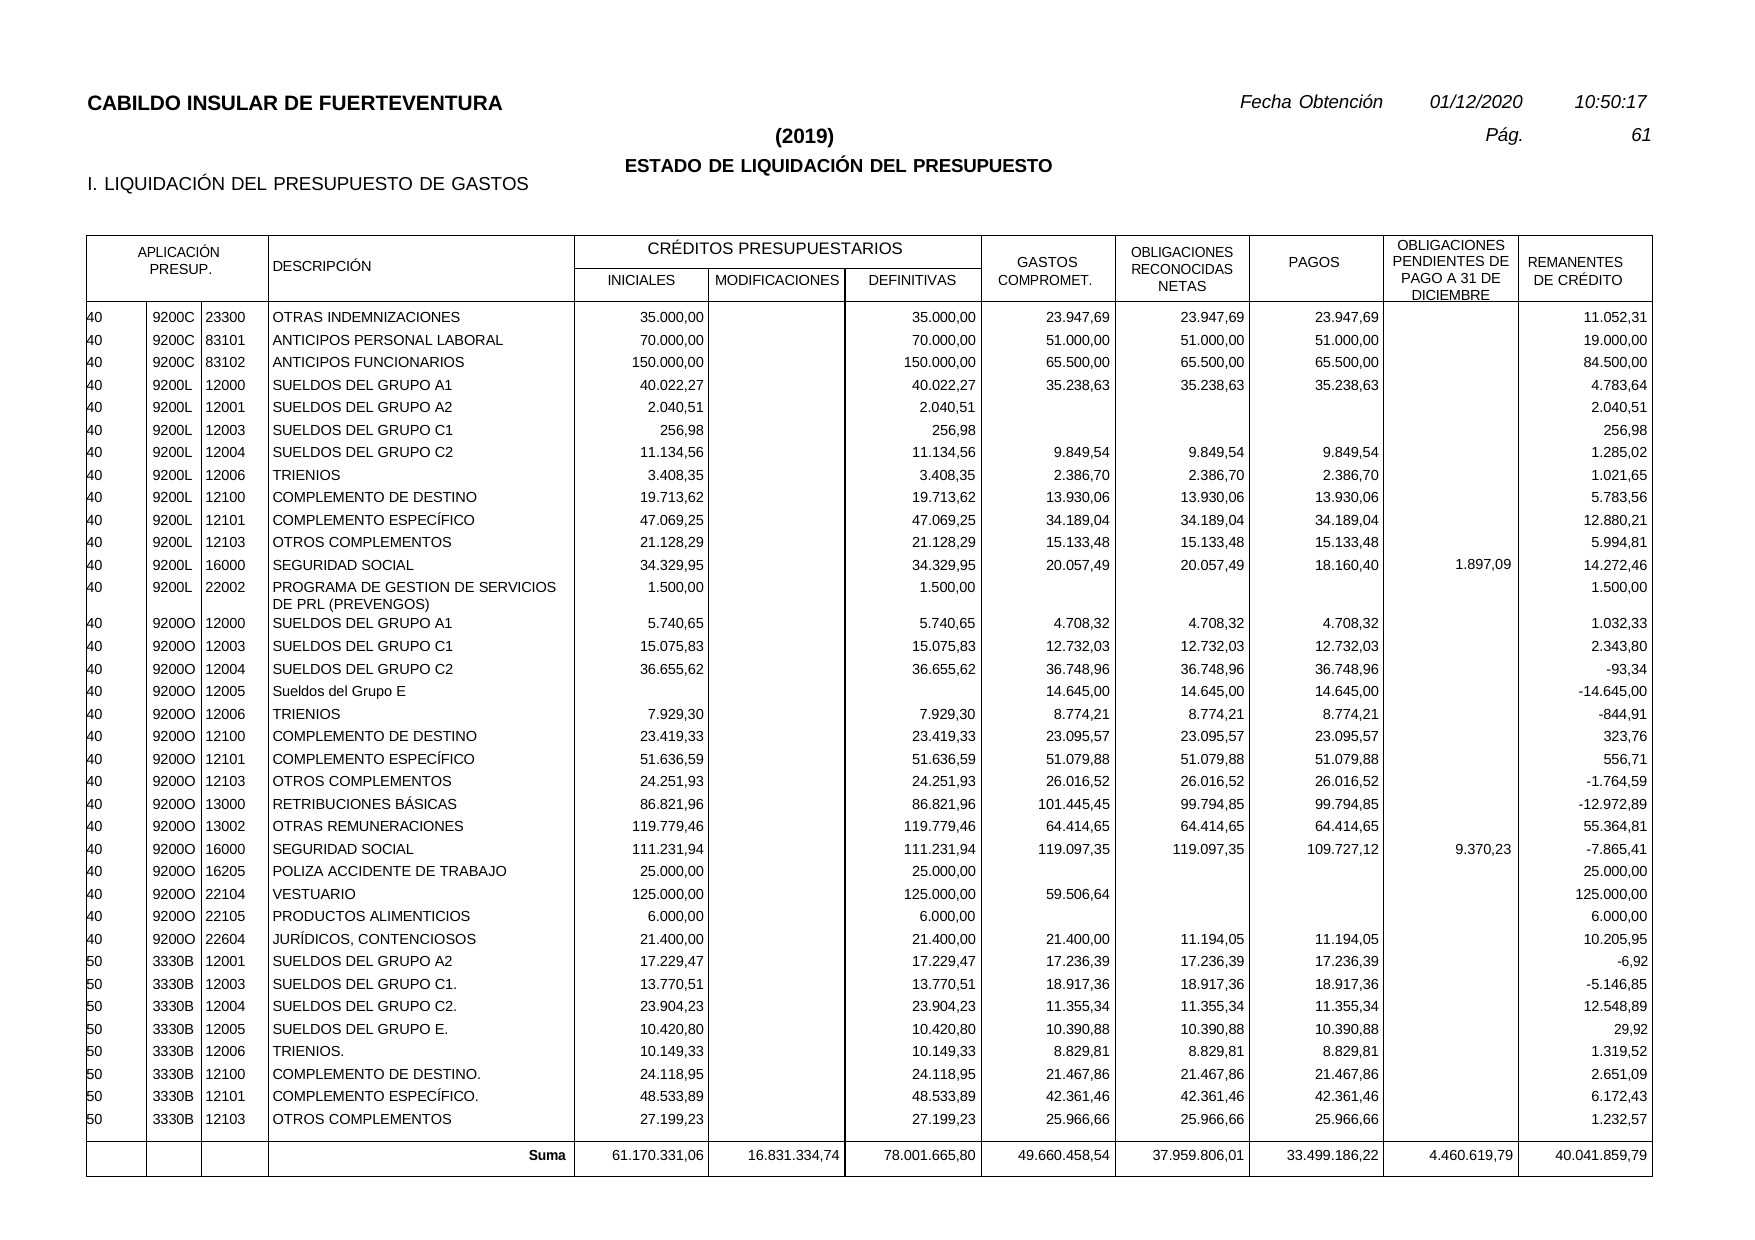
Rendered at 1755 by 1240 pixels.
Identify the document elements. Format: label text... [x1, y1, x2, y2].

table_cell 15.075,83 [846, 635, 981, 657]
table_cell 40 [87, 792, 146, 815]
table_cell 13.770,51 [846, 972, 981, 995]
table_cell Suma [269, 1142, 574, 1176]
table_cell 101.445,45 [982, 792, 1115, 815]
table_cell [1384, 815, 1518, 837]
table_cell 12006 [202, 702, 268, 725]
table_cell 4.708,32 [982, 614, 1115, 635]
table_cell [147, 1142, 201, 1176]
table_cell 3.408,35 [575, 463, 708, 486]
table_cell 83101 [202, 328, 268, 351]
table_cell 1.500,00 [846, 576, 981, 595]
table_cell [982, 595, 1115, 614]
table_cell 9200L [147, 508, 201, 531]
table_cell 11.355,34 [982, 995, 1115, 1017]
table_cell OTROS COMPLEMENTOS [269, 770, 574, 792]
table_cell [1384, 702, 1518, 725]
table_header DESCRIPCIÓN [269, 236, 574, 301]
table_cell 12003 [202, 418, 268, 441]
table_cell 256,98 [846, 418, 981, 441]
table_cell -93,34 [1519, 657, 1652, 680]
table_cell 12001 [202, 950, 268, 972]
table_cell 35.000,00 [846, 302, 981, 328]
table_cell 8.774,21 [1250, 702, 1383, 725]
table_cell 15.133,48 [1250, 531, 1383, 553]
table_cell 21.128,29 [846, 531, 981, 553]
table_cell 40 [87, 815, 146, 837]
table_cell 9200O [147, 657, 201, 680]
table_cell 9200C [147, 302, 201, 328]
table_cell 47.069,25 [846, 508, 981, 531]
table_cell 40 [87, 463, 146, 486]
table_cell 10.420,80 [575, 1017, 708, 1040]
table_cell 2.386,70 [1250, 463, 1383, 486]
table_cell 17.236,39 [982, 950, 1115, 972]
table_cell 1.032,33 [1519, 614, 1652, 635]
table_cell PRODUCTOS ALIMENTICIOS [269, 905, 574, 927]
table_cell TRIENIOS [269, 463, 574, 486]
table_cell [1384, 792, 1518, 815]
table_cell 65.500,00 [1250, 351, 1383, 373]
table_header PAGOS [1250, 236, 1383, 301]
table_cell 34.189,04 [982, 508, 1115, 531]
table_cell 11.134,56 [846, 441, 981, 463]
table_cell 8.774,21 [982, 702, 1115, 725]
table_cell 40 [87, 302, 146, 328]
table_cell -14.645,00 [1519, 680, 1652, 702]
table_cell 9200O [147, 770, 201, 792]
table_cell 12.732,03 [1116, 635, 1249, 657]
table_cell 12004 [202, 995, 268, 1017]
table_cell 13000 [202, 792, 268, 815]
table_cell 34.189,04 [1250, 508, 1383, 531]
table_cell 64.414,65 [1116, 815, 1249, 837]
table_cell [1384, 614, 1518, 635]
table_cell 111.231,94 [575, 837, 708, 860]
table_cell 55.364,81 [1519, 815, 1652, 837]
table_cell 119.097,35 [982, 837, 1115, 860]
table_cell 23.904,23 [846, 995, 981, 1017]
table_cell 51.636,59 [846, 747, 981, 770]
table_cell 12.732,03 [982, 635, 1115, 657]
table_cell 13.930,06 [982, 486, 1115, 508]
table_cell 37.959.806,01 [1116, 1142, 1249, 1176]
table_cell 9200L [147, 553, 201, 576]
table_cell [1250, 905, 1383, 927]
table_cell 40 [87, 531, 146, 553]
table_cell OTROS COMPLEMENTOS [269, 531, 574, 553]
table_cell 4.783,64 [1519, 373, 1652, 396]
table_cell 35.238,63 [982, 373, 1115, 396]
table_cell 48.533,89 [575, 1085, 708, 1107]
table_cell 2.651,09 [1519, 1062, 1652, 1085]
table_cell DE PRL (PREVENGOS) [269, 595, 574, 614]
table_cell 10.205,95 [1519, 927, 1652, 950]
table_cell 23300 [202, 302, 268, 328]
table_cell 34.189,04 [1116, 508, 1249, 531]
table_cell [1250, 396, 1383, 418]
table_cell [1116, 882, 1249, 905]
table_cell 23.904,23 [575, 995, 708, 1017]
table_header CRÉDITOS PRESUPUESTARIOS [575, 236, 981, 268]
table_cell 12100 [202, 725, 268, 747]
table_cell 25.966,66 [1116, 1107, 1249, 1141]
table_cell 78.001.665,80 [846, 1142, 981, 1176]
table_cell 7.929,30 [575, 702, 708, 725]
table_cell 40 [87, 747, 146, 770]
table_cell 556,71 [1519, 747, 1652, 770]
table_cell SUELDOS DEL GRUPO C1 [269, 635, 574, 657]
table_cell 256,98 [1519, 418, 1652, 441]
table_cell 6.172,43 [1519, 1085, 1652, 1107]
table_cell 8.829,81 [1250, 1040, 1383, 1062]
table_cell 18.917,36 [982, 972, 1115, 995]
table_cell 256,98 [575, 418, 708, 441]
table_cell 86.821,96 [575, 792, 708, 815]
table_cell JURÍDICOS, CONTENCIOSOS [269, 927, 574, 950]
table_cell 20.057,49 [982, 553, 1115, 576]
table_cell 15.133,48 [1116, 531, 1249, 553]
table_cell SEGURIDAD SOCIAL [269, 553, 574, 576]
table_cell 5.740,65 [846, 614, 981, 635]
table_cell 12.548,89 [1519, 995, 1652, 1017]
table_cell 12005 [202, 1017, 268, 1040]
table_cell SUELDOS DEL GRUPO C1. [269, 972, 574, 995]
table_cell 5.994,81 [1519, 531, 1652, 553]
table_cell INICIALES [575, 269, 708, 301]
table_cell [982, 905, 1115, 927]
table_cell 40 [87, 486, 146, 508]
table_cell 25.000,00 [575, 860, 708, 882]
table_cell 18.160,40 [1250, 553, 1383, 576]
table_cell 51.000,00 [1116, 328, 1249, 351]
table_cell Sueldos del Grupo E [269, 680, 574, 702]
table_cell 40 [87, 680, 146, 702]
table_cell OTRAS REMUNERACIONES [269, 815, 574, 837]
table_cell 1.500,00 [1519, 576, 1652, 595]
table_cell 6.000,00 [575, 905, 708, 927]
table_cell 12101 [202, 1085, 268, 1107]
table_cell 3330B [147, 1062, 201, 1085]
table_cell 40.022,27 [846, 373, 981, 396]
table_cell -7.865,41 [1519, 837, 1652, 860]
table_cell 23.095,57 [982, 725, 1115, 747]
table_cell 5.740,65 [575, 614, 708, 635]
table_cell -5.146,85 [1519, 972, 1652, 995]
table_cell 21.467,86 [982, 1062, 1115, 1085]
table_cell [982, 418, 1115, 441]
table_cell 14.272,46 [1519, 553, 1652, 576]
table_cell 3.408,35 [846, 463, 981, 486]
table_cell [147, 595, 201, 614]
table_cell OTRAS INDEMNIZACIONES [269, 302, 574, 328]
table_cell 17.229,47 [846, 950, 981, 972]
table_cell 150.000,00 [846, 351, 981, 373]
table_cell 40 [87, 882, 146, 905]
table_header REMANENTES DE CRÉDITO [1519, 236, 1652, 301]
table_header APLICACIÓN PRESUP. [87, 236, 268, 301]
table_cell 25.000,00 [1519, 860, 1652, 882]
table_cell TRIENIOS. [269, 1040, 574, 1062]
table_cell 22002 [202, 576, 268, 595]
table_cell [1519, 595, 1652, 614]
table_cell 40 [87, 770, 146, 792]
table_cell 40 [87, 441, 146, 463]
table_cell 21.400,00 [575, 927, 708, 950]
table_cell 50 [87, 995, 146, 1017]
table_cell 10.420,80 [846, 1017, 981, 1040]
table_cell 119.779,46 [575, 815, 708, 837]
table_cell 20.057,49 [1116, 553, 1249, 576]
table_cell -1.764,59 [1519, 770, 1652, 792]
table_cell 11.194,05 [1116, 927, 1249, 950]
table_cell [1250, 576, 1383, 595]
table_cell 22604 [202, 927, 268, 950]
table_cell 25.966,66 [982, 1107, 1115, 1141]
table_cell 51.000,00 [982, 328, 1115, 351]
table_cell 42.361,46 [1250, 1085, 1383, 1107]
table_cell 119.097,35 [1116, 837, 1249, 860]
table_cell TRIENIOS [269, 702, 574, 725]
table_header GASTOS COMPROMET. [982, 236, 1115, 301]
table_cell [202, 1142, 268, 1176]
table_cell 40 [87, 553, 146, 576]
table_cell 12004 [202, 441, 268, 463]
table_cell 2.386,70 [1116, 463, 1249, 486]
table_cell 40 [87, 351, 146, 373]
table_cell 8.774,21 [1116, 702, 1249, 725]
table_cell 1.285,02 [1519, 441, 1652, 463]
table_cell 25.966,66 [1250, 1107, 1383, 1141]
table_cell 13002 [202, 815, 268, 837]
table_cell 1.897,09 [1384, 302, 1518, 576]
table_cell 2.343,80 [1519, 635, 1652, 657]
table_cell 26.016,52 [982, 770, 1115, 792]
table_cell SEGURIDAD SOCIAL [269, 837, 574, 860]
table_cell 84.500,00 [1519, 351, 1652, 373]
table_cell 23.947,69 [1116, 302, 1249, 328]
table_cell RETRIBUCIONES BÁSICAS [269, 792, 574, 815]
table_cell 6.000,00 [846, 905, 981, 927]
table_cell ANTICIPOS FUNCIONARIOS [269, 351, 574, 373]
table_cell 23.947,69 [982, 302, 1115, 328]
table_cell [1384, 747, 1518, 770]
table_cell [1250, 860, 1383, 882]
table_cell 19.713,62 [575, 486, 708, 508]
table_cell [575, 595, 708, 614]
table_cell 15.075,83 [575, 635, 708, 657]
table_cell 9200C [147, 351, 201, 373]
table_cell 9.370,23 [1384, 837, 1518, 1141]
table_cell [846, 680, 981, 702]
table_cell [1116, 418, 1249, 441]
table_cell 23.095,57 [1250, 725, 1383, 747]
table_cell 11.355,34 [1250, 995, 1383, 1017]
table_cell 9200L [147, 531, 201, 553]
table_cell 34.329,95 [846, 553, 981, 576]
table_cell 35.238,63 [1116, 373, 1249, 396]
table_cell [1384, 770, 1518, 792]
table_cell 9200L [147, 373, 201, 396]
table_cell 17.236,39 [1116, 950, 1249, 972]
table_cell 65.500,00 [1116, 351, 1249, 373]
table_cell 9200O [147, 747, 201, 770]
table_cell 119.779,46 [846, 815, 981, 837]
table_cell VESTUARIO [269, 882, 574, 905]
table_cell 21.400,00 [846, 927, 981, 950]
table_cell 40 [87, 927, 146, 950]
table_cell 10.390,88 [1116, 1017, 1249, 1040]
table_cell 40 [87, 905, 146, 927]
table_header OBLIGACIONES RECONOCIDAS NETAS [1116, 236, 1249, 301]
table_cell 21.467,86 [1116, 1062, 1249, 1085]
table_cell 40 [87, 614, 146, 635]
table_cell [1384, 576, 1518, 595]
table_cell 3330B [147, 1040, 201, 1062]
table_cell 49.660.458,54 [982, 1142, 1115, 1176]
table_cell 51.079,88 [1116, 747, 1249, 770]
table_cell 12006 [202, 1040, 268, 1062]
table_cell 13.930,06 [1250, 486, 1383, 508]
table_cell 1.500,00 [575, 576, 708, 595]
table_cell 4.460.619,79 [1384, 1142, 1518, 1176]
table_cell 9200O [147, 815, 201, 837]
table_cell 64.414,65 [982, 815, 1115, 837]
table_cell 9200L [147, 463, 201, 486]
table_cell [202, 595, 268, 614]
table_cell 23.947,69 [1250, 302, 1383, 328]
table_cell 18.917,36 [1250, 972, 1383, 995]
table_cell 12101 [202, 747, 268, 770]
table_cell 9200L [147, 441, 201, 463]
table_cell 9200O [147, 680, 201, 702]
table_cell 323,76 [1519, 725, 1652, 747]
table_cell 42.361,46 [1116, 1085, 1249, 1107]
table_cell 10.390,88 [1250, 1017, 1383, 1040]
table_cell 19.713,62 [846, 486, 981, 508]
table_cell COMPLEMENTO ESPECÍFICO [269, 508, 574, 531]
table_cell 13.770,51 [575, 972, 708, 995]
table_cell 40.041.859,79 [1519, 1142, 1652, 1176]
table_cell 9200O [147, 635, 201, 657]
table_cell 3330B [147, 995, 201, 1017]
table_cell 14.645,00 [1250, 680, 1383, 702]
table_cell 9200O [147, 614, 201, 635]
table_cell 50 [87, 1017, 146, 1040]
table_cell 3330B [147, 972, 201, 995]
table_cell 40 [87, 576, 146, 595]
table_cell 48.533,89 [846, 1085, 981, 1107]
table_cell 11.355,34 [1116, 995, 1249, 1017]
table_cell 70.000,00 [846, 328, 981, 351]
table_cell 2.040,51 [1519, 396, 1652, 418]
table_cell 50 [87, 1107, 146, 1141]
table_cell 150.000,00 [575, 351, 708, 373]
table_cell 109.727,12 [1250, 837, 1383, 860]
table_cell 12100 [202, 486, 268, 508]
table_cell SUELDOS DEL GRUPO A2 [269, 950, 574, 972]
table_cell OTROS COMPLEMENTOS [269, 1107, 574, 1141]
table_cell COMPLEMENTO ESPECÍFICO. [269, 1085, 574, 1107]
table_cell 12103 [202, 531, 268, 553]
table_cell 16000 [202, 837, 268, 860]
table_cell 26.016,52 [1116, 770, 1249, 792]
table_cell 3330B [147, 1017, 201, 1040]
table_cell 17.236,39 [1250, 950, 1383, 972]
table_cell 9200O [147, 927, 201, 950]
table_cell [846, 595, 981, 614]
table_cell SUELDOS DEL GRUPO C1 [269, 418, 574, 441]
table_cell 2.040,51 [846, 396, 981, 418]
table_cell [87, 1142, 146, 1176]
table_cell COMPLEMENTO DE DESTINO [269, 725, 574, 747]
table_cell 3330B [147, 950, 201, 972]
table_cell 12003 [202, 635, 268, 657]
table_cell 40 [87, 657, 146, 680]
table_cell 35.000,00 [575, 302, 708, 328]
table_cell 40 [87, 635, 146, 657]
table_cell 10.149,33 [575, 1040, 708, 1062]
table_cell 24.118,95 [846, 1062, 981, 1085]
table_cell [1116, 396, 1249, 418]
table_cell [1250, 882, 1383, 905]
table_cell [982, 396, 1115, 418]
table_cell 16000 [202, 553, 268, 576]
table_cell 51.000,00 [1250, 328, 1383, 351]
table_cell 25.000,00 [846, 860, 981, 882]
table_cell 50 [87, 1062, 146, 1085]
table_cell 9200C [147, 328, 201, 351]
table_cell 9.849,54 [982, 441, 1115, 463]
table_cell 125.000,00 [575, 882, 708, 905]
table_cell 50 [87, 972, 146, 995]
table_cell SUELDOS DEL GRUPO A1 [269, 373, 574, 396]
table_cell POLIZA ACCIDENTE DE TRABAJO [269, 860, 574, 882]
table_cell SUELDOS DEL GRUPO E. [269, 1017, 574, 1040]
table_cell 10.149,33 [846, 1040, 981, 1062]
table_cell 11.194,05 [1250, 927, 1383, 950]
table_cell 111.231,94 [846, 837, 981, 860]
table_cell 12000 [202, 614, 268, 635]
table_cell [1116, 860, 1249, 882]
table_cell [1384, 680, 1518, 702]
table_cell 3330B [147, 1107, 201, 1141]
table_cell 19.000,00 [1519, 328, 1652, 351]
table_cell 22105 [202, 905, 268, 927]
table_cell 50 [87, 1085, 146, 1107]
table_cell 35.238,63 [1250, 373, 1383, 396]
table_cell 12.880,21 [1519, 508, 1652, 531]
table_cell 86.821,96 [846, 792, 981, 815]
table_cell 23.419,33 [575, 725, 708, 747]
table_cell 12.732,03 [1250, 635, 1383, 657]
table_cell 12005 [202, 680, 268, 702]
table_cell 24.251,93 [575, 770, 708, 792]
table_cell 9.849,54 [1250, 441, 1383, 463]
table_cell SUELDOS DEL GRUPO C2. [269, 995, 574, 1017]
table_cell [709, 302, 844, 1141]
table_cell 9200O [147, 860, 201, 882]
table_cell 17.229,47 [575, 950, 708, 972]
table_cell 36.748,96 [1250, 657, 1383, 680]
table_cell 40 [87, 725, 146, 747]
table_cell 34.329,95 [575, 553, 708, 576]
table_cell 61.170.331,06 [575, 1142, 708, 1176]
table_cell 9200O [147, 702, 201, 725]
table_cell 6.000,00 [1519, 905, 1652, 927]
table_cell 125.000,00 [846, 882, 981, 905]
table_cell 1.319,52 [1519, 1040, 1652, 1062]
table_cell 36.748,96 [1116, 657, 1249, 680]
table_cell 21.400,00 [982, 927, 1115, 950]
table_cell 51.079,88 [1250, 747, 1383, 770]
table_cell 24.251,93 [846, 770, 981, 792]
table_cell 99.794,85 [1250, 792, 1383, 815]
table_cell 27.199,23 [846, 1107, 981, 1141]
table_cell 9200O [147, 792, 201, 815]
table_cell 59.506,64 [982, 882, 1115, 905]
table_cell 9200O [147, 725, 201, 747]
table_cell 23.095,57 [1116, 725, 1249, 747]
table_cell 40 [87, 702, 146, 725]
table_cell SUELDOS DEL GRUPO A1 [269, 614, 574, 635]
table_cell [1116, 576, 1249, 595]
table_cell COMPLEMENTO ESPECÍFICO [269, 747, 574, 770]
table_cell 18.917,36 [1116, 972, 1249, 995]
table_cell [1116, 595, 1249, 614]
table_cell -844,91 [1519, 702, 1652, 725]
table_cell [982, 576, 1115, 595]
table_cell 9200O [147, 882, 201, 905]
table_cell -12.972,89 [1519, 792, 1652, 815]
table_cell 23.419,33 [846, 725, 981, 747]
table_cell [575, 680, 708, 702]
table_cell 9200L [147, 418, 201, 441]
table_cell 12004 [202, 657, 268, 680]
table_cell 9200L [147, 396, 201, 418]
table_cell 8.829,81 [1116, 1040, 1249, 1062]
table_cell 12006 [202, 463, 268, 486]
table_cell [1384, 635, 1518, 657]
table_cell 2.040,51 [575, 396, 708, 418]
table_cell 12003 [202, 972, 268, 995]
table_cell COMPLEMENTO DE DESTINO. [269, 1062, 574, 1085]
table_cell [87, 595, 146, 614]
table_cell 13.930,06 [1116, 486, 1249, 508]
table_cell 33.499.186,22 [1250, 1142, 1383, 1176]
table_cell 64.414,65 [1250, 815, 1383, 837]
table_cell 36.748,96 [982, 657, 1115, 680]
table_cell 12100 [202, 1062, 268, 1085]
table_cell 3330B [147, 1085, 201, 1107]
table_cell 14.645,00 [1116, 680, 1249, 702]
table_cell 9.849,54 [1116, 441, 1249, 463]
table_cell 14.645,00 [982, 680, 1115, 702]
table_cell 9200O [147, 905, 201, 927]
table_cell 22104 [202, 882, 268, 905]
table_cell 40 [87, 860, 146, 882]
table_cell SUELDOS DEL GRUPO C2 [269, 441, 574, 463]
table_cell 16205 [202, 860, 268, 882]
table_cell 40 [87, 418, 146, 441]
table_cell SUELDOS DEL GRUPO A2 [269, 396, 574, 418]
table_cell 50 [87, 950, 146, 972]
table_cell 21.467,86 [1250, 1062, 1383, 1085]
table_cell 10.390,88 [982, 1017, 1115, 1040]
table_cell 9200L [147, 576, 201, 595]
table_cell 65.500,00 [982, 351, 1115, 373]
table_cell COMPLEMENTO DE DESTINO [269, 486, 574, 508]
table_cell 51.636,59 [575, 747, 708, 770]
table_cell 9200L [147, 486, 201, 508]
table_cell 40 [87, 396, 146, 418]
table_cell [1384, 657, 1518, 680]
table_cell 8.829,81 [982, 1040, 1115, 1062]
table_cell MODIFICACIONES [709, 269, 844, 301]
table_cell [1250, 418, 1383, 441]
table_cell DEFINITIVAS [846, 269, 981, 301]
table_cell 40 [87, 837, 146, 860]
table_cell 40 [87, 328, 146, 351]
table_cell 125.000,00 [1519, 882, 1652, 905]
table_cell 11.052,31 [1519, 302, 1652, 328]
table_cell 1.232,57 [1519, 1107, 1652, 1141]
table_cell 50 [87, 1040, 146, 1062]
table_cell 99.794,85 [1116, 792, 1249, 815]
table_cell 12001 [202, 396, 268, 418]
table_cell 4.708,32 [1116, 614, 1249, 635]
table_cell 21.128,29 [575, 531, 708, 553]
table_header OBLIGACIONES PENDIENTES DE PAGO A 31 DE DICIEMBRE [1384, 236, 1518, 301]
table_cell PROGRAMA DE GESTION DE SERVICIOS [269, 576, 574, 595]
table_cell [1384, 725, 1518, 747]
table_cell 1.021,65 [1519, 463, 1652, 486]
table_cell 26.016,52 [1250, 770, 1383, 792]
table_cell 15.133,48 [982, 531, 1115, 553]
table_cell 12103 [202, 1107, 268, 1141]
table_cell 36.655,62 [846, 657, 981, 680]
table_cell 40 [87, 373, 146, 396]
table_cell 40.022,27 [575, 373, 708, 396]
table_cell -6,92 [1519, 950, 1652, 972]
table_cell 24.118,95 [575, 1062, 708, 1085]
table_cell 40 [87, 508, 146, 531]
table_cell 51.079,88 [982, 747, 1115, 770]
table_cell 2.386,70 [982, 463, 1115, 486]
table_cell 4.708,32 [1250, 614, 1383, 635]
table_cell 11.134,56 [575, 441, 708, 463]
table_cell 5.783,56 [1519, 486, 1652, 508]
table_cell 36.655,62 [575, 657, 708, 680]
table_cell [1250, 595, 1383, 614]
table_cell 12103 [202, 770, 268, 792]
table_cell 12101 [202, 508, 268, 531]
table_cell 70.000,00 [575, 328, 708, 351]
table_cell [1384, 595, 1518, 614]
table_cell 29,92 [1519, 1017, 1652, 1040]
table_cell SUELDOS DEL GRUPO C2 [269, 657, 574, 680]
table_cell 12000 [202, 373, 268, 396]
table_cell ANTICIPOS PERSONAL LABORAL [269, 328, 574, 351]
table_cell 27.199,23 [575, 1107, 708, 1141]
table_cell [1116, 905, 1249, 927]
table_cell 42.361,46 [982, 1085, 1115, 1107]
table_cell 16.831.334,74 [709, 1142, 844, 1176]
table_cell 9200O [147, 837, 201, 860]
table_cell 7.929,30 [846, 702, 981, 725]
table_cell 83102 [202, 351, 268, 373]
table_cell [982, 860, 1115, 882]
table_cell 47.069,25 [575, 508, 708, 531]
